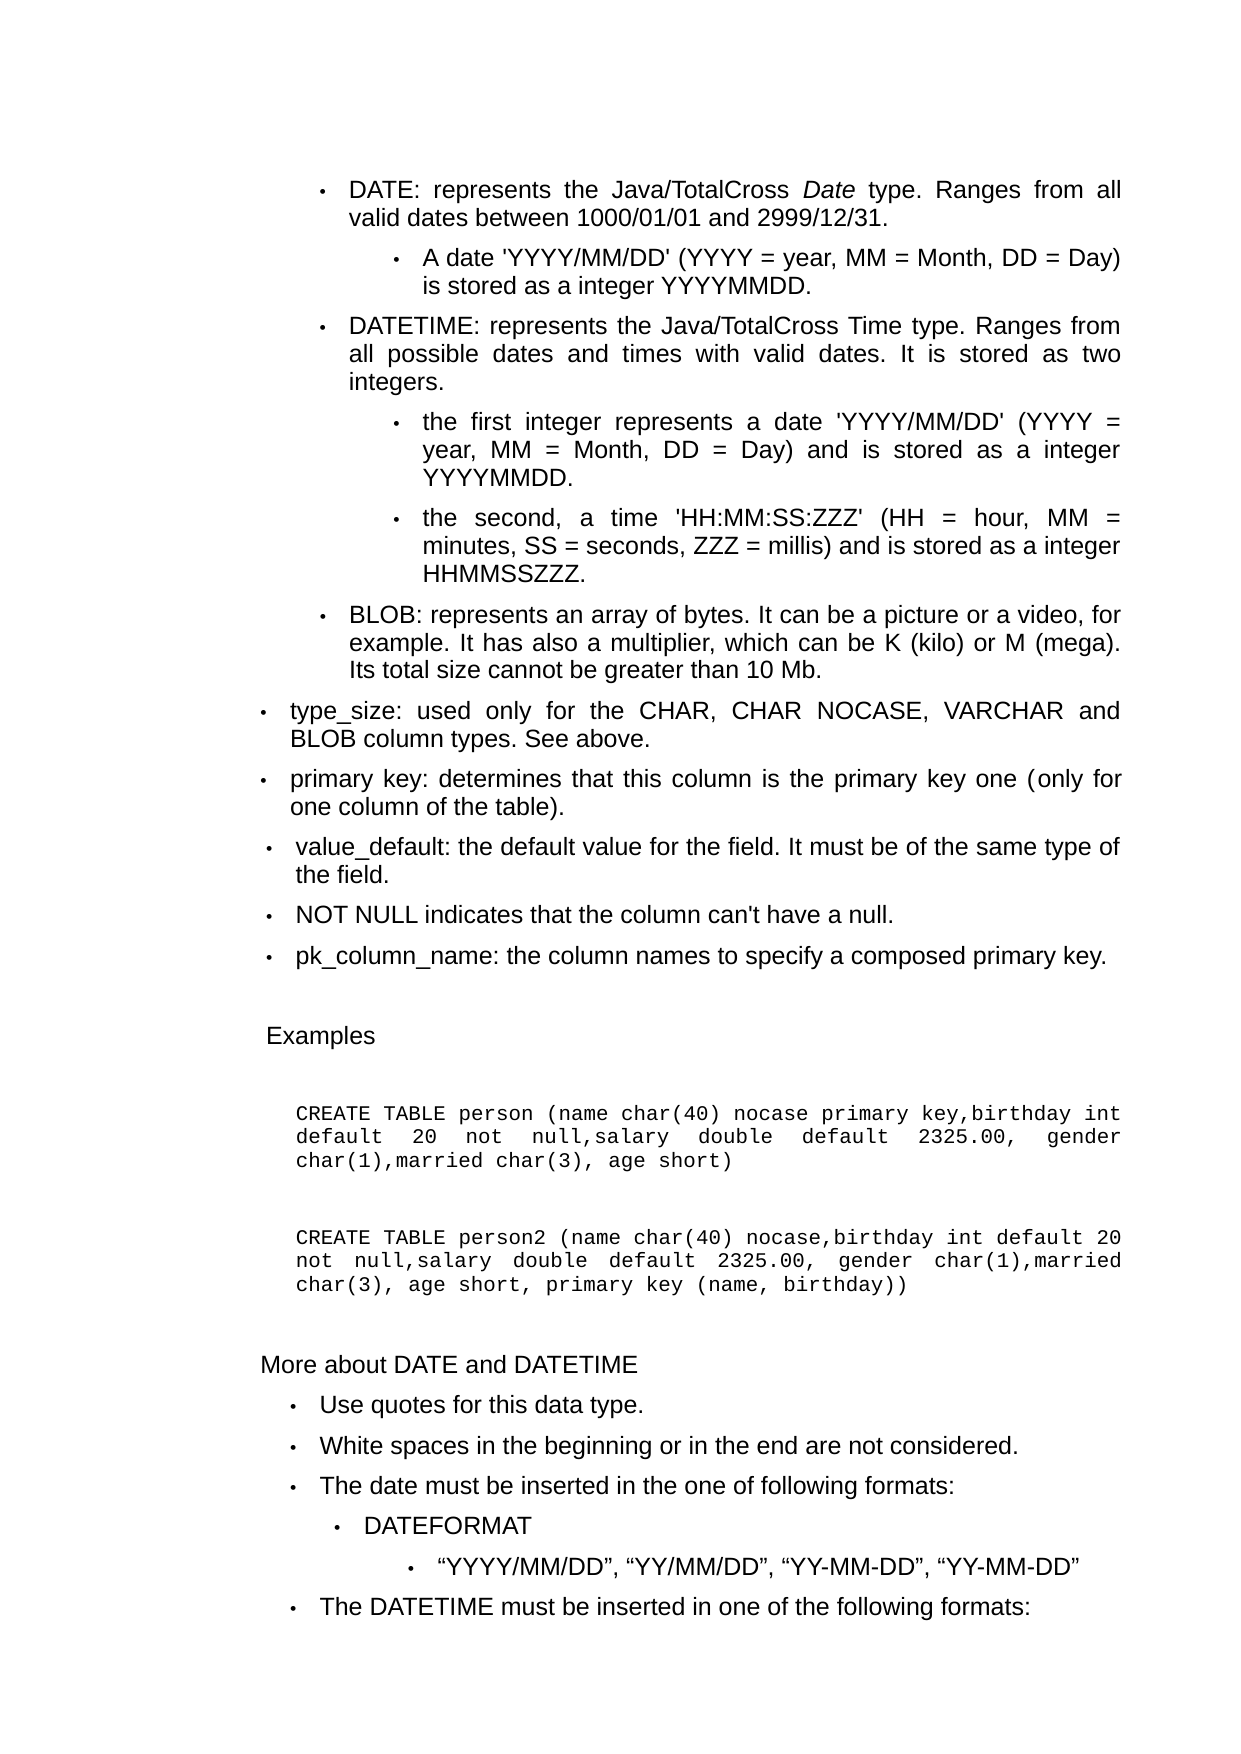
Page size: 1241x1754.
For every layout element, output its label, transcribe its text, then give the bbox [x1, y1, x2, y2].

list White spaces in the beginning or in the end are not considered. [290, 1432, 1122, 1459]
list “YYYY/MM/DD”, “YY/MM/DD”, “YY-MM-DD”, “YY-MM-DD” [408, 1552, 1122, 1580]
list A date 'YYYY/MM/DD' (YYYY = year, MM = Month, DD = Day) is stored as a integer YYYYMMDD. [393, 244, 1122, 299]
list DATEFORMAT [334, 1512, 1122, 1540]
list The DATETIME must be inserted in one of the following formats: [290, 1593, 1122, 1621]
list pk_column_name: the column names to specify a composed primary key. [266, 942, 1122, 969]
list the first integer represents a date 'YYYY/MM/DD' (YYYY = year, MM = Month, DD = Day) and is stored as a integer YYYYMMDD. [393, 408, 1122, 492]
list More about DATE and DATETIME [231, 1351, 1122, 1379]
list type_size: used only for the CHAR, CHAR NOCASE, VARCHAR and BLOB column types. See above. [260, 697, 1122, 752]
list DATE: represents the Java/TotalCross Date type. Ranges from all valid dates between 1000/01/01 and 2999/12/31. [319, 176, 1122, 231]
list BLOB: represents an array of bytes. It can be a picture or a video, for example. It has also a multiplier, which can be K (kilo) or M (mega). Its total size cannot be greater than 10 Mb. [319, 600, 1122, 684]
list Examples [236, 1022, 1122, 1050]
list primary key: determines that this column is the primary key one (only for one column of the table). [260, 765, 1122, 821]
list value_default: the default value for the field. It must be of the same type of the field. [266, 833, 1122, 889]
list CREATE TABLE person (name char(40) nocase primary key,birthday int default 20 not null,salary double default 2325.00, gender char(1),married char(3), age short) [266, 1103, 1122, 1174]
list the second, a time 'HH:MM:SS:ZZZ' (HH = hour, MM = minutes, SS = seconds, ZZZ = millis) and is stored as a integer HHMMSSZZZ. [393, 504, 1122, 588]
list NOT NULL indicates that the column can't have a null. [266, 901, 1122, 929]
list CREATE TABLE person2 (name char(40) nocase,birthday int default 20 not null,salary double default 2325.00, gender char(1),married char(3), age short, primary key (name, birthday)) [266, 1227, 1122, 1298]
list Use quotes for this data type. [290, 1391, 1122, 1419]
list The date must be inserted in the one of following formats: [290, 1472, 1122, 1500]
list DATETIME: represents the Java/TotalCross Time type. Ranges from all possible dates and times with valid dates. It is stored as two integers. [319, 312, 1122, 396]
